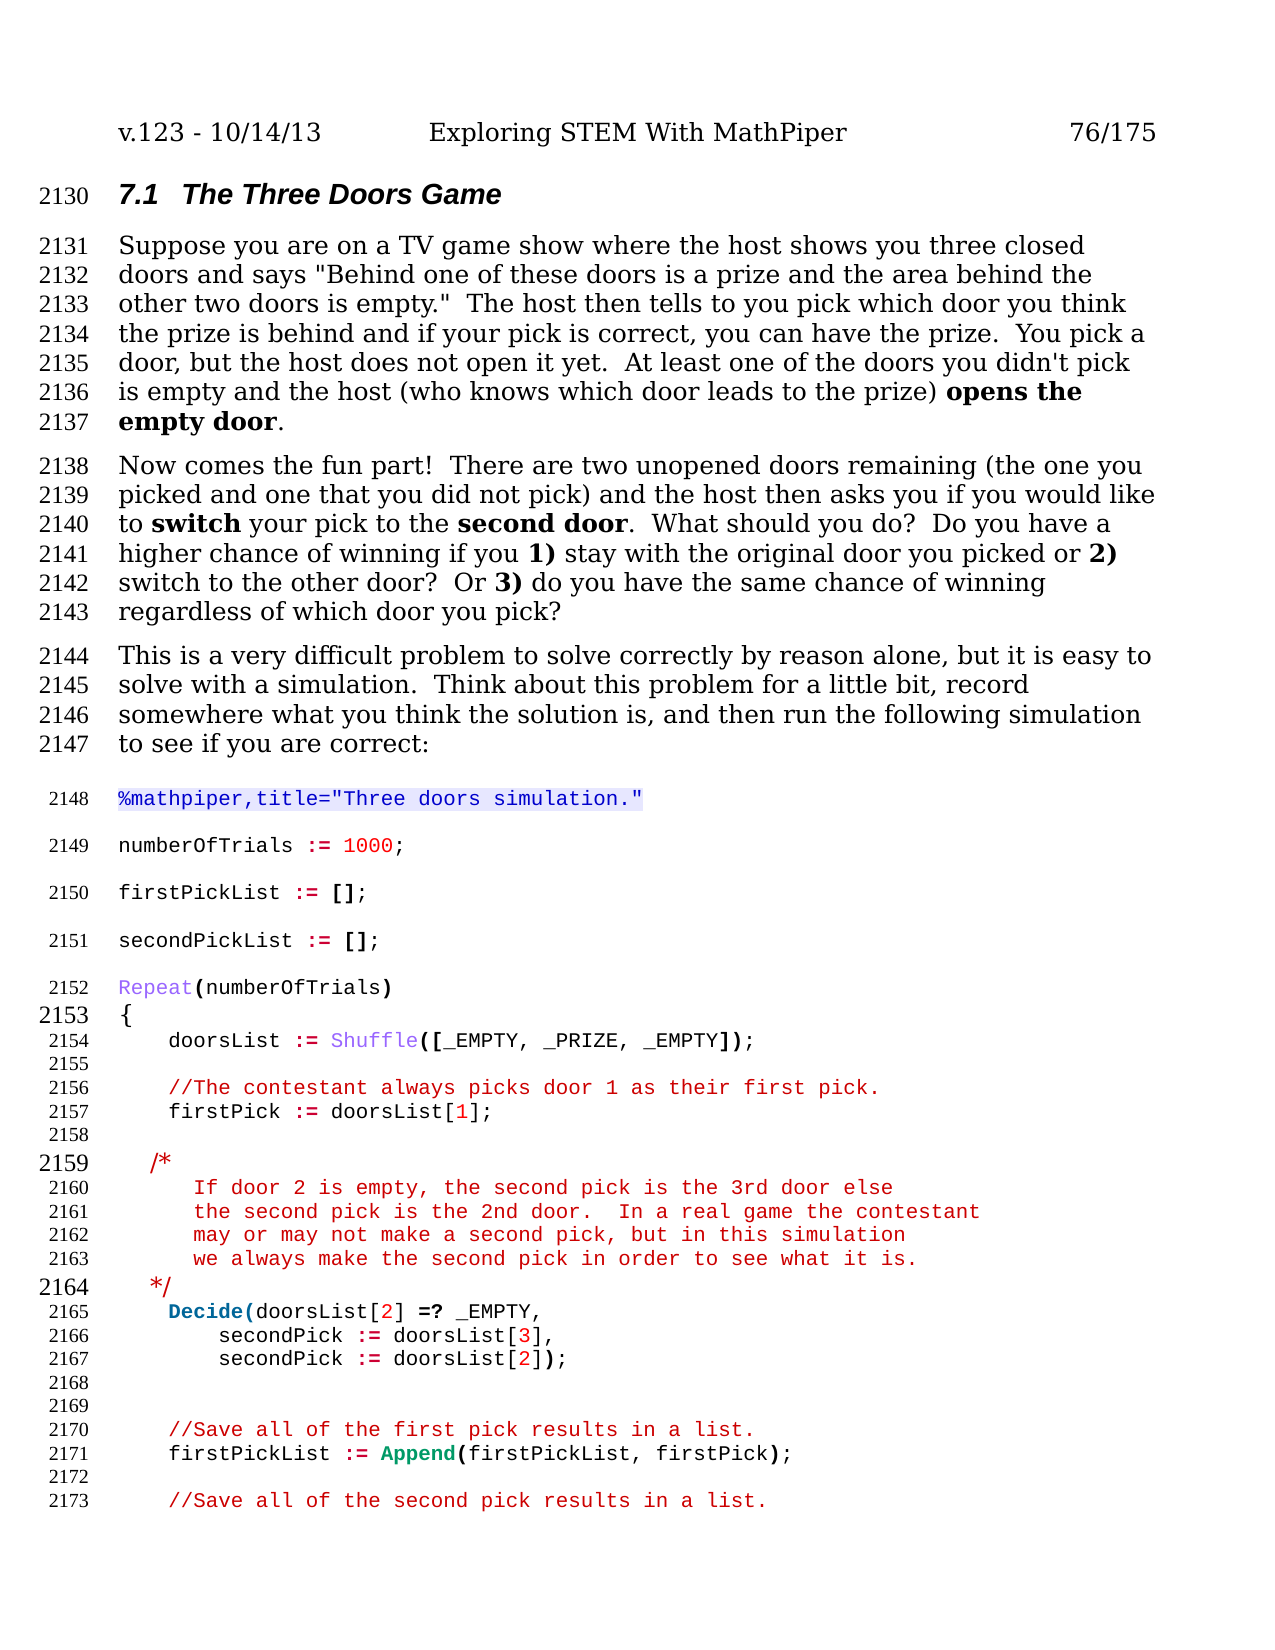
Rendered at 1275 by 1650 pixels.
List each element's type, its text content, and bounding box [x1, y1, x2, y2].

text firstPickList := []; [118, 882, 1157, 906]
text //Save all of the second pick results in a list. [118, 1490, 1157, 1514]
text firstPickList := Append(firstPickList, firstPick); [118, 1443, 1157, 1466]
text we always make the second pick in order to see what it is. [118, 1248, 1157, 1272]
text %mathpiper,title="Three doors simulation." [118, 788, 1157, 811]
text secondPick := doorsList[3], [118, 1324, 1157, 1348]
text { [118, 1001, 1157, 1030]
text Now comes the fun part! There are two unopened doors remaining (the one you picked and one that you did not pick) and the host then asks you if you would like to switch your pick to the second door. What should you do? Do you have a higher chance of winning if you 1) stay with the original door you picked or 2) switch to the other door? Or 3) do you have the same chance of winning regardless of which door you pick? [118, 451, 1157, 626]
text secondPick := doorsList[2]); [118, 1348, 1157, 1372]
text doorsList := Shuffle([_EMPTY, _PRIZE, _EMPTY]); [118, 1030, 1157, 1053]
text //Save all of the first pick results in a list. [118, 1419, 1157, 1443]
text /* [118, 1148, 1157, 1177]
text Repeat(numberOfTrials) [118, 977, 1157, 1001]
text Suppose you are on a TV game show where the host shows you three closed doors and says "Behind one of these doors is a prize and the area behind the other two doors is empty." The host then tells to you pick which door you think the prize is behind and if your pick is correct, you can have the prize. You pick a door, but the host does not open it yet. At least one of the doors you didn't pick is empty and the host (who knows which door leads to the prize) opens the empty door. [118, 231, 1157, 436]
subtitle The Three Doors Game [118, 177, 1157, 210]
text */ [118, 1272, 1157, 1301]
text firstPick := doorsList[1]; [118, 1101, 1157, 1124]
text This is a very difficult problem to solve correctly by reason alone, but it is easy to solve with a simulation. Think about this problem for a little bit, record somewhere what you think the solution is, and then run the following simulation to see if you are correct: [118, 641, 1157, 758]
text //The contestant always picks door 1 as their first pick. [118, 1077, 1157, 1101]
text the second pick is the 2nd door. In a real game the contestant [118, 1201, 1157, 1224]
text numberOfTrials := 1000; [118, 835, 1157, 859]
text may or may not make a second pick, but in this simulation [118, 1224, 1157, 1248]
text secondPickList := []; [118, 930, 1157, 953]
text Decide(doorsList[2] =? _EMPTY, [118, 1301, 1157, 1324]
text If door 2 is empty, the second pick is the 3rd door else [118, 1177, 1157, 1201]
